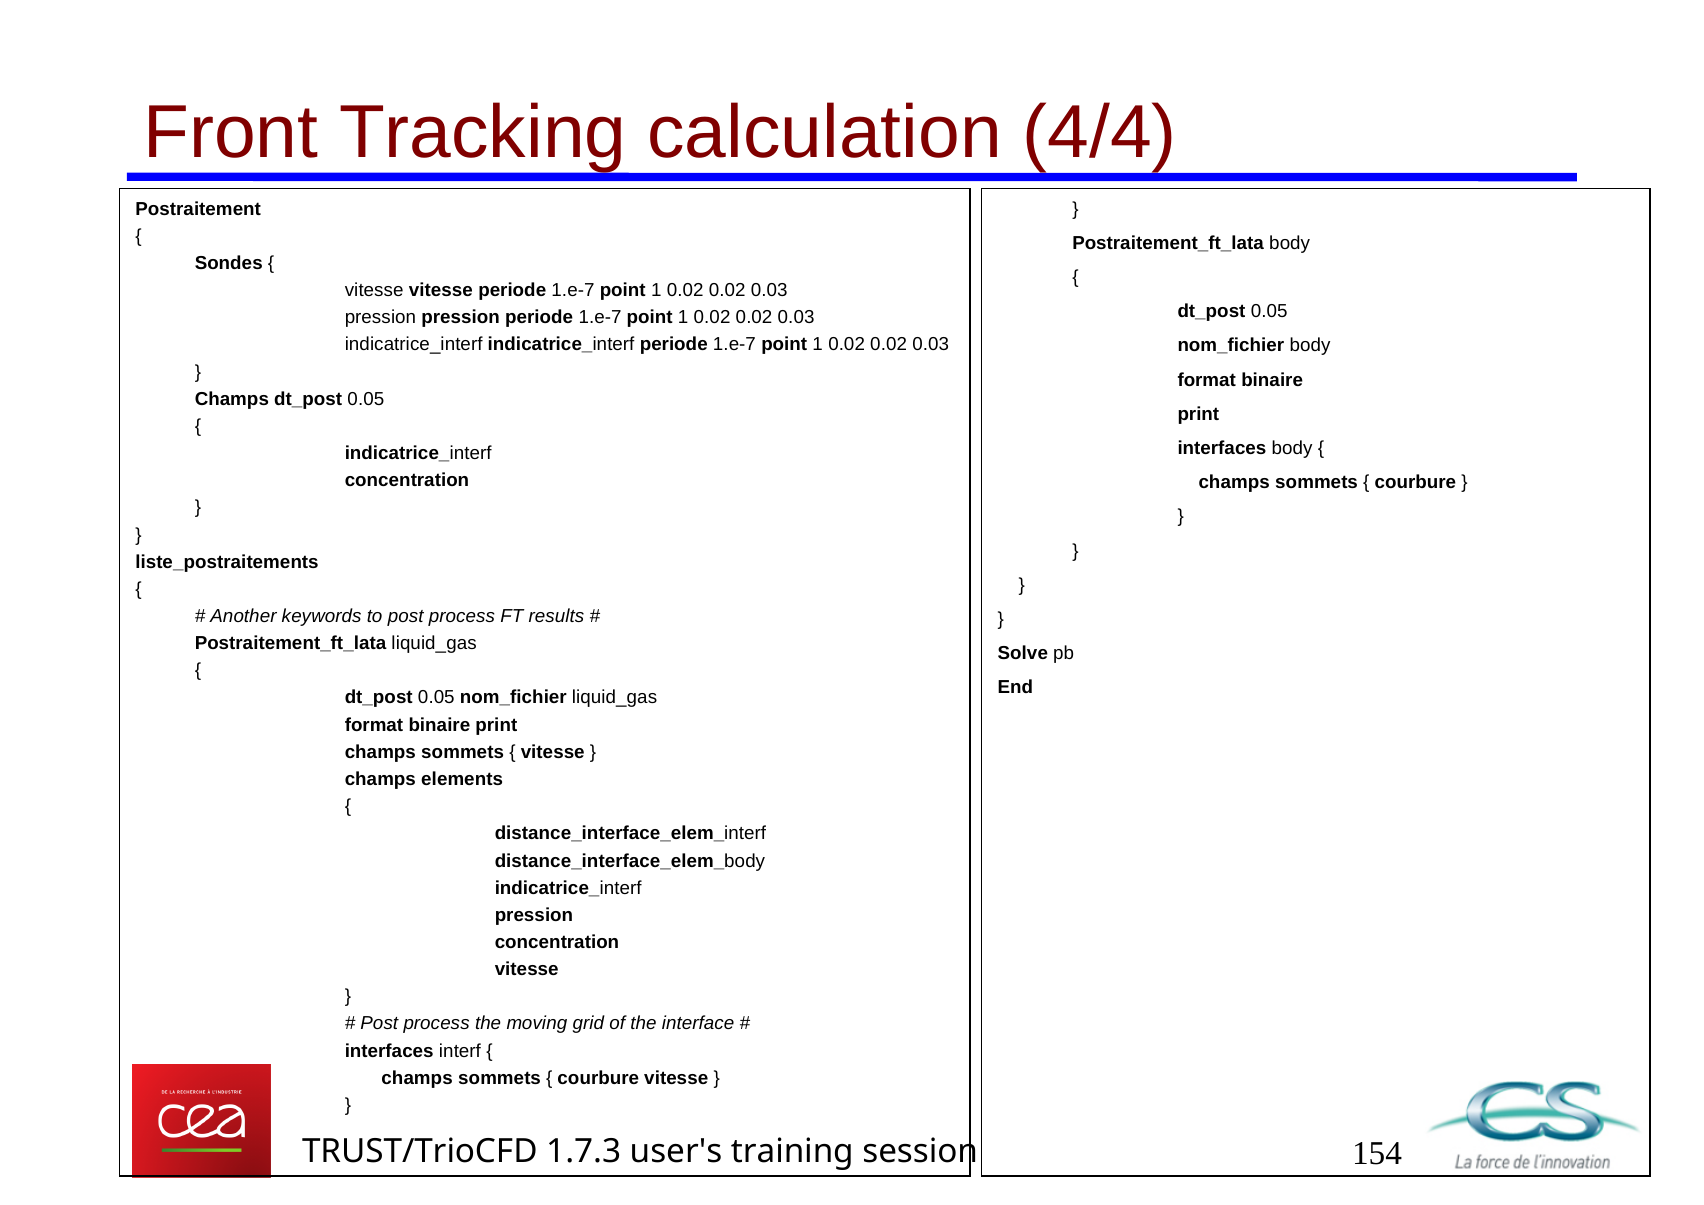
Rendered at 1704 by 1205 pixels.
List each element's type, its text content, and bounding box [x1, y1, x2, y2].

title Front Tracking calculation (4/4) [127, 39, 1577, 215]
text_box } Postraitement_ft_lata body { dt_post 0.05 nom_fichier body format binaire print interfaces body { champs sommets { courbure } } } } } Solve pb End [981, 188, 1650, 1176]
text_box Postraitement { Sondes { vitesse vitesse periode 1.e-7 point 1 0.02 0.02 0.03 pression pression periode 1.e-7 point 1 0.02 0.02 0.03 indicatrice_interf indicatrice_interf periode 1.e-7 point 1 0.02 0.02 0.03 } Champs dt_post 0.05 { indicatrice_interf concentration } } liste_postraitements { # Another keywords to post process FT results # Postraitement_ft_lata liquid_gas { dt_post 0.05 nom_fichier liquid_gas format binaire print champs sommets { vitesse } champs elements { distance_interface_elem_interf distance_interface_elem_body indicatrice_interf pression concentration vitesse } # Post process the moving grid of the interface # interfaces interf { champs sommets { courbure vitesse } } [119, 188, 971, 1176]
